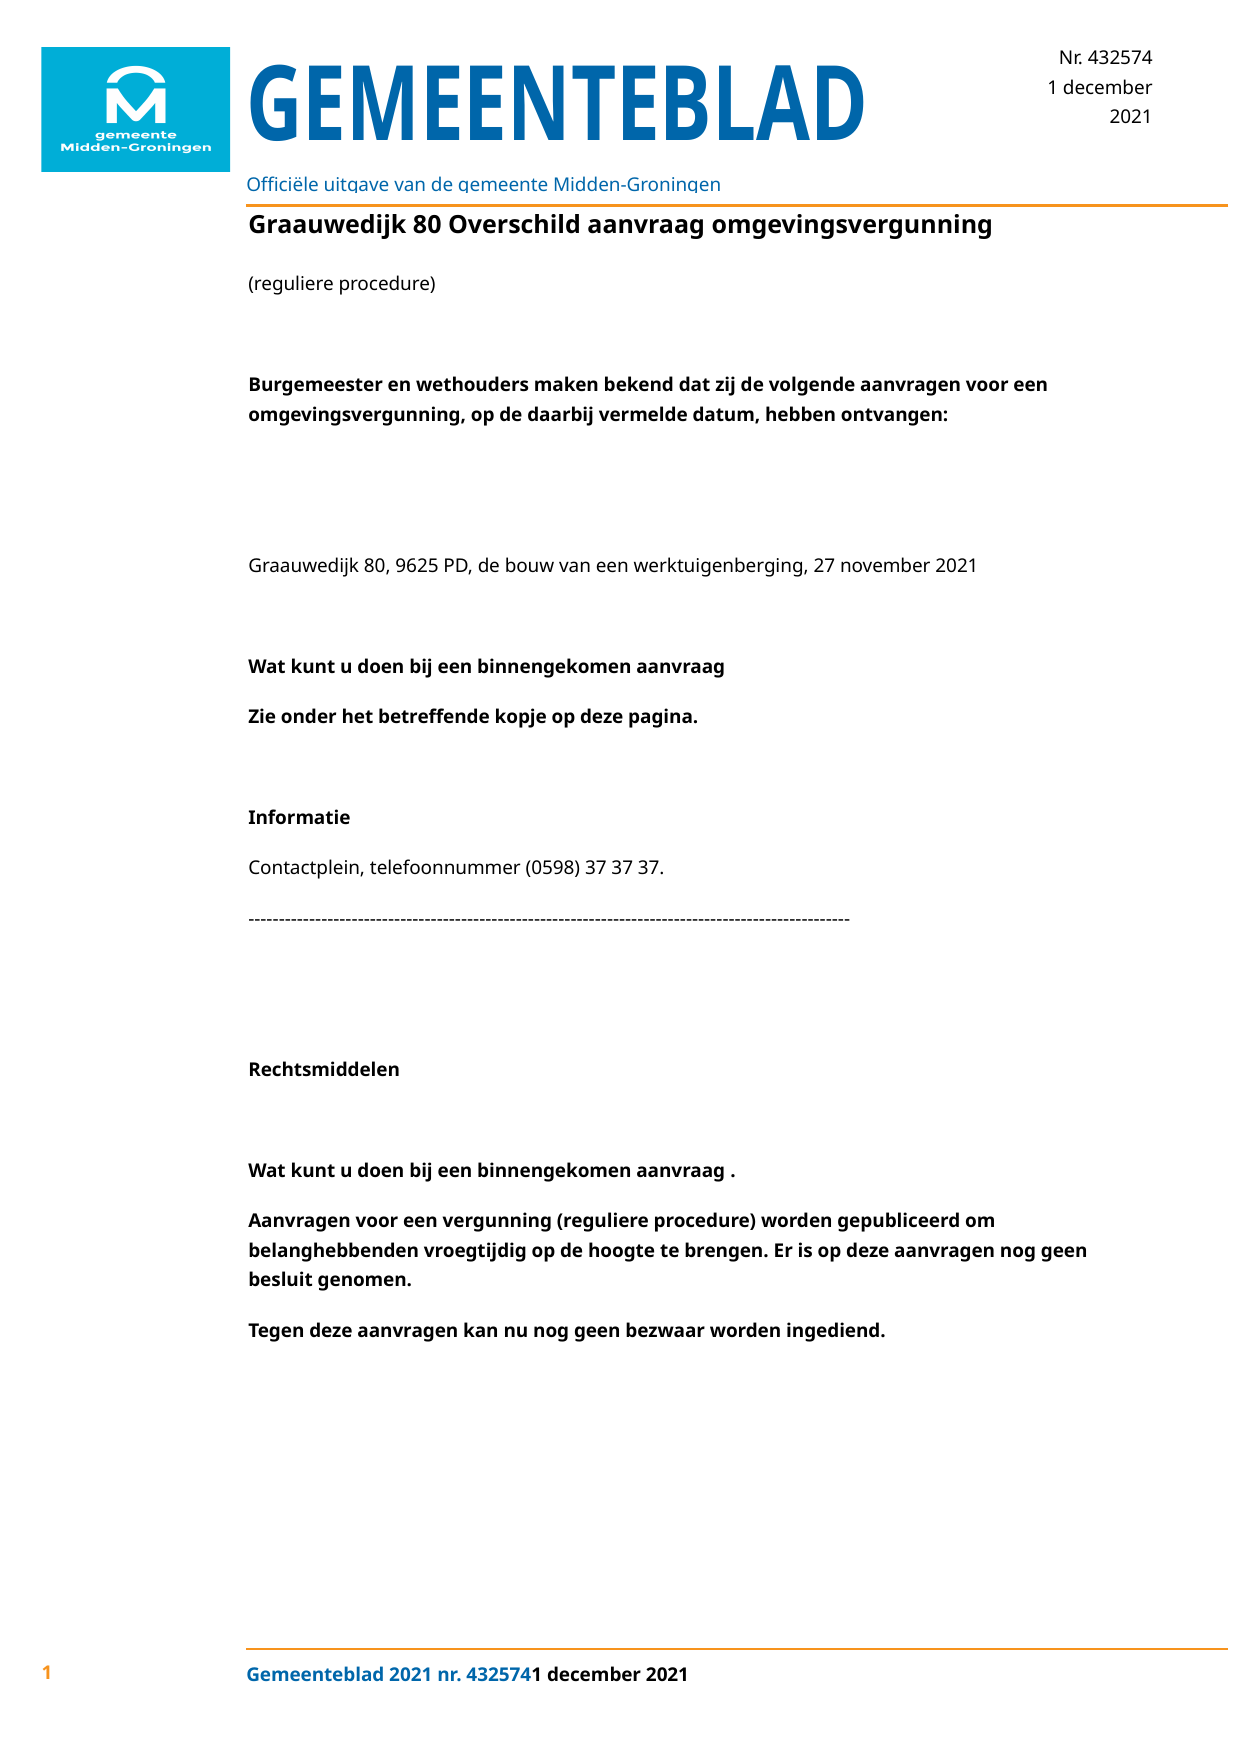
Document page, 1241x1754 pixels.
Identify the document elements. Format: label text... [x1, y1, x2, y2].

text Wat kunt u doen bij een binnengekomen aanvraag . [248, 1157, 1152, 1183]
text Rechtsmiddelen [248, 1056, 1152, 1082]
text Informatie [248, 804, 1152, 830]
picture [107, 89, 165, 122]
text Graauwedijk 80, 9625 PD, de bouw van een werktuigenberging, 27 november 2021 [248, 552, 1152, 578]
text Wat kunt u doen bij een binnengekomen aanvraag [248, 653, 1152, 678]
text --------------------------------------------------------------------------------------------------- [248, 905, 1152, 931]
picture [108, 66, 164, 82]
text Contactplein, telefoonnummer (0598) 37 37 37. [248, 854, 1152, 880]
text (reguliere procedure) [248, 270, 1152, 296]
text Zie onder het betreffende kopje op deze pagina. [248, 703, 1152, 729]
text Burgemeester en wethouders maken bekend dat zij de volgende aanvragen voor een omgevingsvergunning, op de daarbij vermelde datum, hebben ontvangen: [248, 371, 1152, 426]
picture [184, 146, 190, 153]
text Aanvragen voor een vergunning (reguliere procedure) worden gepubliceerd om belanghebbenden vroegtijdig op de hoogte te brengen. Er is op deze aanvragen nog geen besluit genomen. [248, 1207, 1152, 1292]
text Graauwedijk 80 Overschild aanvraag omgevingsvergunning [248, 207, 1152, 241]
text Tegen deze aanvragen kan nu nog geen bezwaar worden ingediend. [248, 1317, 1152, 1343]
